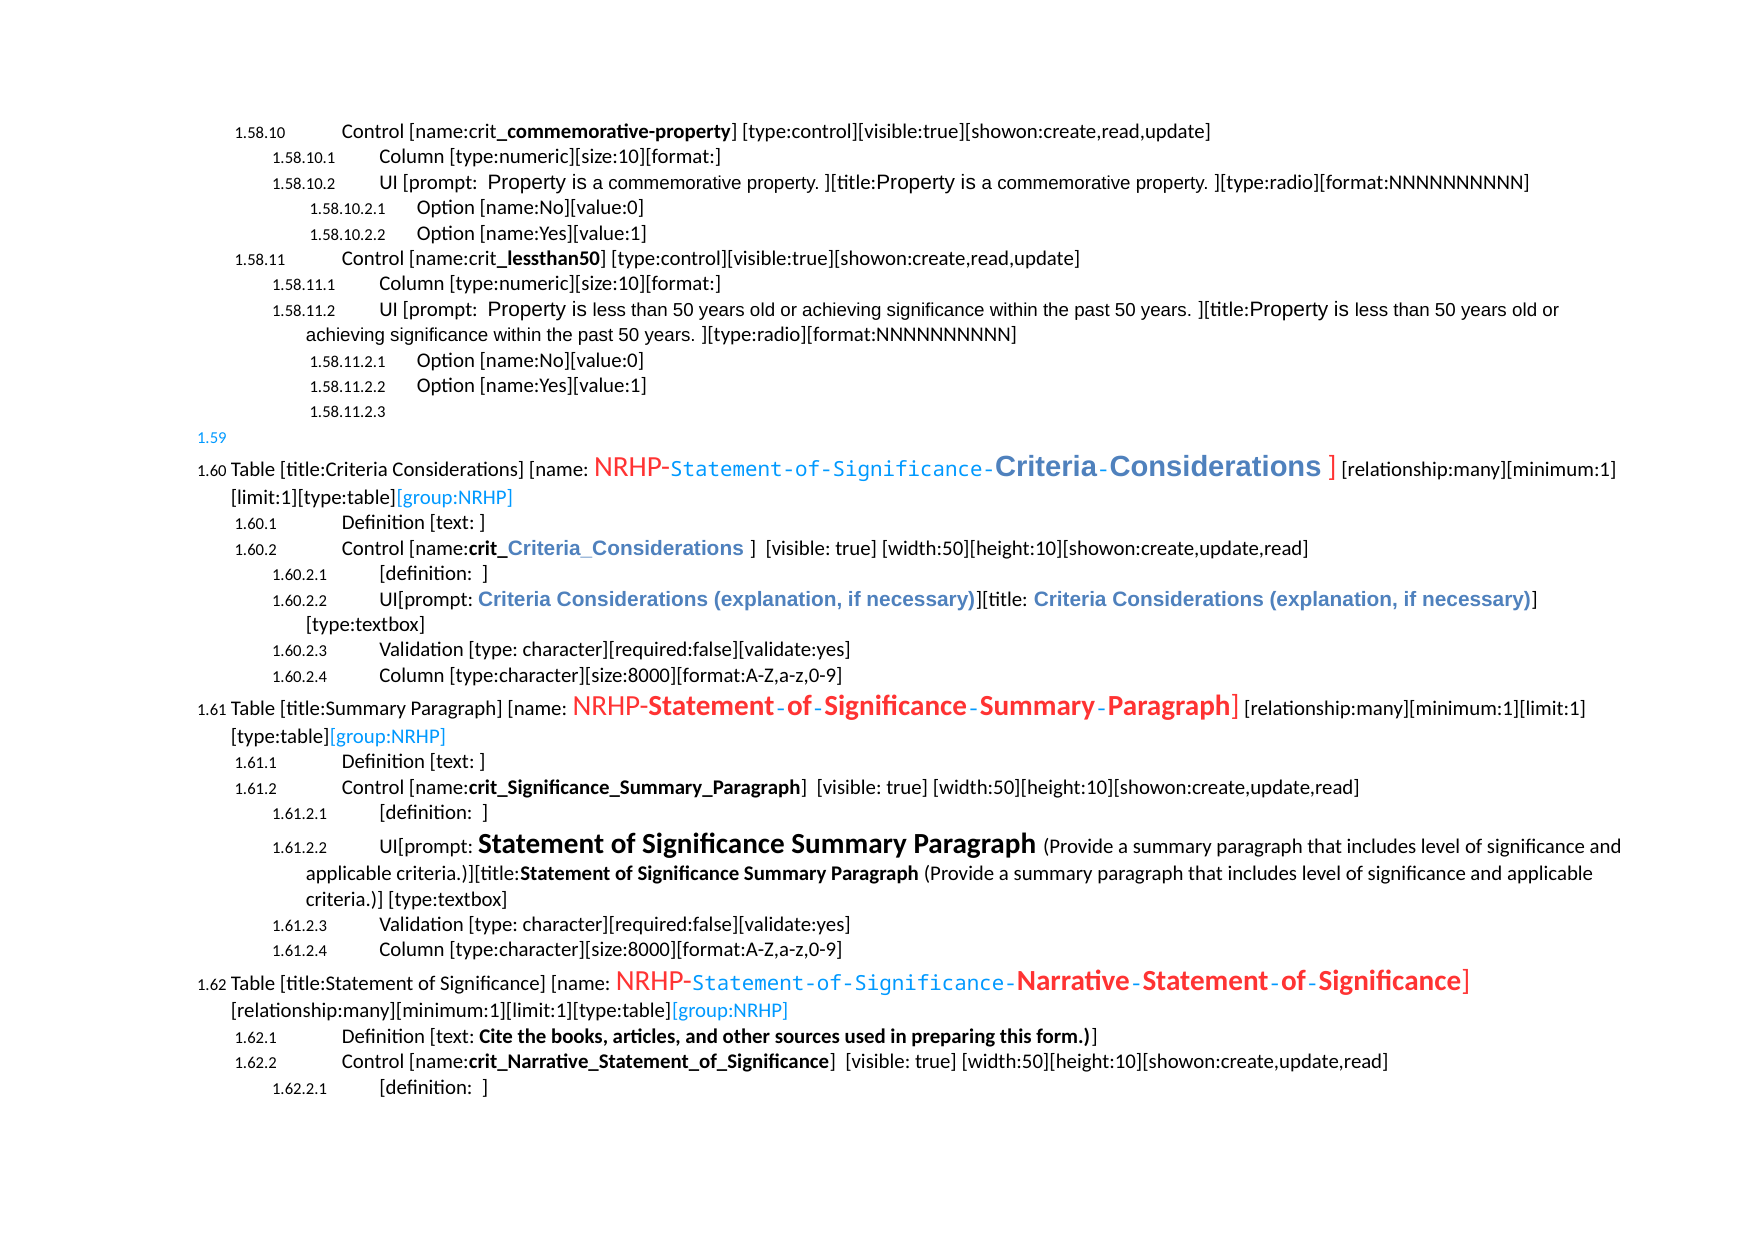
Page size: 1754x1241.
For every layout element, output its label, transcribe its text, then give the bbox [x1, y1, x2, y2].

list Validation [type: character][required:false][validate:yes] [268, 637, 1636, 662]
list UI[prompt: Criteria Considerations (explanation, if necessary)][title: Criteria Considerations (explanation, if necessary)] [type:textbox] [268, 586, 1636, 637]
list Table [title:Summary Paragraph] [name: NRHP-Statement-of-Significance-Summary-Paragraph] [relationship:many][minimum:1][limit:1][type:table][group:NRHP] [193, 687, 1636, 748]
list Table [title:Statement of Significance] [name: NRHP-Statement-of-Significance-Narrative-Statement-of-Significance] [relationship:many][minimum:1][limit:1][type:table][group:NRHP] [193, 962, 1636, 1023]
list [definition: ] [268, 1074, 1636, 1099]
list Table [title:Criteria Considerations] [name: NRHP-Statement-of-Significance-Criteria-Considerations ] [relationship:many][minimum:1][limit:1][type:table][group:NRHP] [193, 448, 1636, 509]
list Column [type:numeric][size:10][format:] [268, 143, 1636, 169]
list [definition: ] [268, 799, 1636, 825]
list Control [name:crit_Narrative_Statement_of_Significance] [visible: true] [width:50][height:10][showon:create,update,read] [231, 1048, 1636, 1074]
list Column [type:character][size:8000][format:A-Z,a-z,0-9] [268, 937, 1636, 962]
list Validation [type: character][required:false][validate:yes] [268, 911, 1636, 937]
list Column [type:character][size:8000][format:A-Z,a-z,0-9] [268, 662, 1636, 687]
list Definition [text: Cite the books, articles, and other sources used in preparing this form.)] [231, 1023, 1636, 1048]
list Option [name:Yes][value:1] [306, 372, 1636, 398]
list Control [name:crit_Significance_Summary_Paragraph] [visible: true] [width:50][height:10][showon:create,update,read] [231, 774, 1636, 799]
list UI [prompt: Property is a commemorative property. ][title:Property is a commemorative property. ][type:radio][format:NNNNNNNNNN] [268, 169, 1636, 194]
list UI[prompt: Statement of Significance Summary Paragraph (Provide a summary paragraph that includes level of significance and applicable criteria.)][title:Statement of Significance Summary Paragraph (Provide a summary paragraph that includes level of significance and applicable criteria.)] [type:textbox] [268, 825, 1636, 911]
list UI [prompt: Property is less than 50 years old or achieving significance within the past 50 years. ][title:Property is less than 50 years old or achieving significance within the past 50 years. ][type:radio][format:NNNNNNNNNN] [268, 296, 1636, 347]
list Control [name:crit_commemorative-property] [type:control][visible:true][showon:create,read,update] [231, 118, 1636, 143]
list Control [name:crit_Criteria_Considerations ] [visible: true] [width:50][height:10][showon:create,update,read] [231, 535, 1636, 560]
list Control [name:crit_lessthan50] [type:control][visible:true][showon:create,read,update] [231, 245, 1636, 271]
list Option [name:Yes][value:1] [306, 220, 1636, 245]
list Option [name:No][value:0] [306, 194, 1636, 220]
list Definition [text: ] [231, 748, 1636, 774]
list [definition: ] [268, 560, 1636, 586]
list Column [type:numeric][size:10][format:] [268, 271, 1636, 296]
list Definition [text: ] [231, 509, 1636, 535]
list Option [name:No][value:0] [306, 347, 1636, 372]
